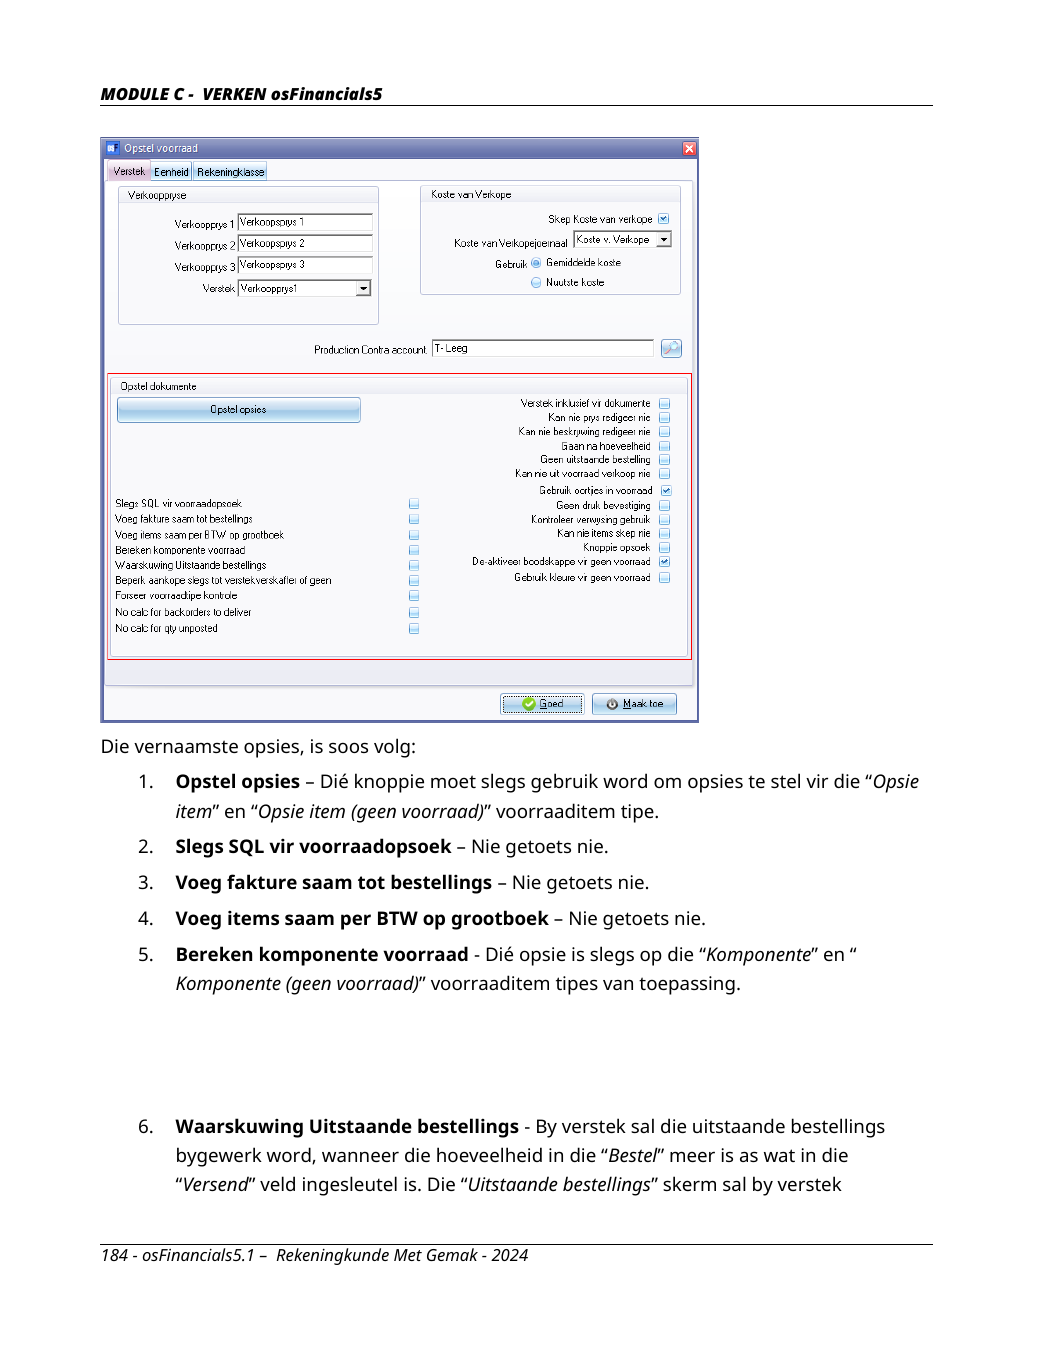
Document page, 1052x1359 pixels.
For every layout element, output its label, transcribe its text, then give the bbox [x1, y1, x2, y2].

picture [100, 137, 699, 723]
list Opstel opsies – Dié knoppie moet slegs gebruik word om opsies te stel vir die “Opsie item” en “Opsie item (geen voorraad)” voorraaditem tipe. [138, 769, 933, 824]
list Voeg fakture saam tot bestellings – Nie getoets nie. [138, 869, 933, 895]
list Voeg items saam per BTW op grootboek – Nie getoets nie. [138, 905, 933, 931]
list Waarskuwing Uitstaande bestellings - By verstek sal die uitstaande bestellings bygewerk word, wanneer die hoeveelheid in die “Bestel” meer is as wat in die “Versend” veld ingesleutel is. Die “Uitstaande bestellings” skerm sal by verstek [138, 1113, 933, 1197]
list Bereken komponente voorraad - Dié opsie is slegs op die “Komponente” en “ Komponente (geen voorraad)” voorraaditem tipes van toepassing. [138, 941, 933, 996]
text Die vernaamste opsies, is soos volg: [100, 733, 933, 759]
list Slegs SQL vir voorraadopsoek – Nie getoets nie. [138, 834, 933, 859]
